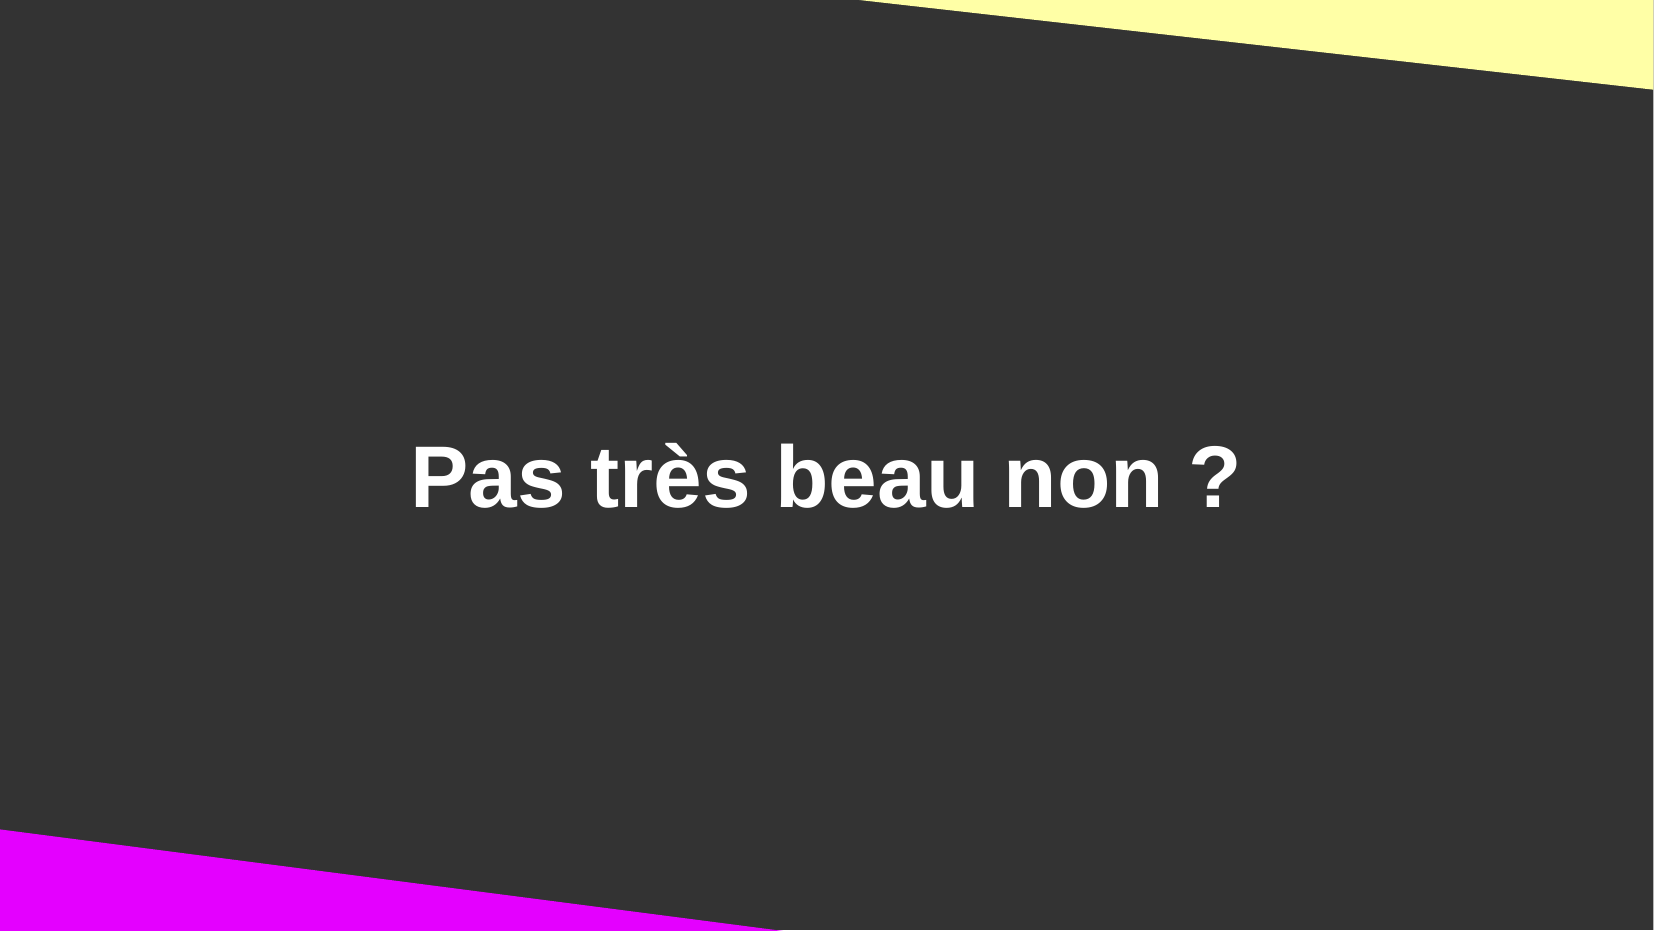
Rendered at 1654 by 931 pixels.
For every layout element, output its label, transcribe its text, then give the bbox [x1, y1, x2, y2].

title Pas très beau non ? [31, 428, 1622, 527]
text_box [0, 829, 784, 931]
text_box [859, 0, 1654, 90]
